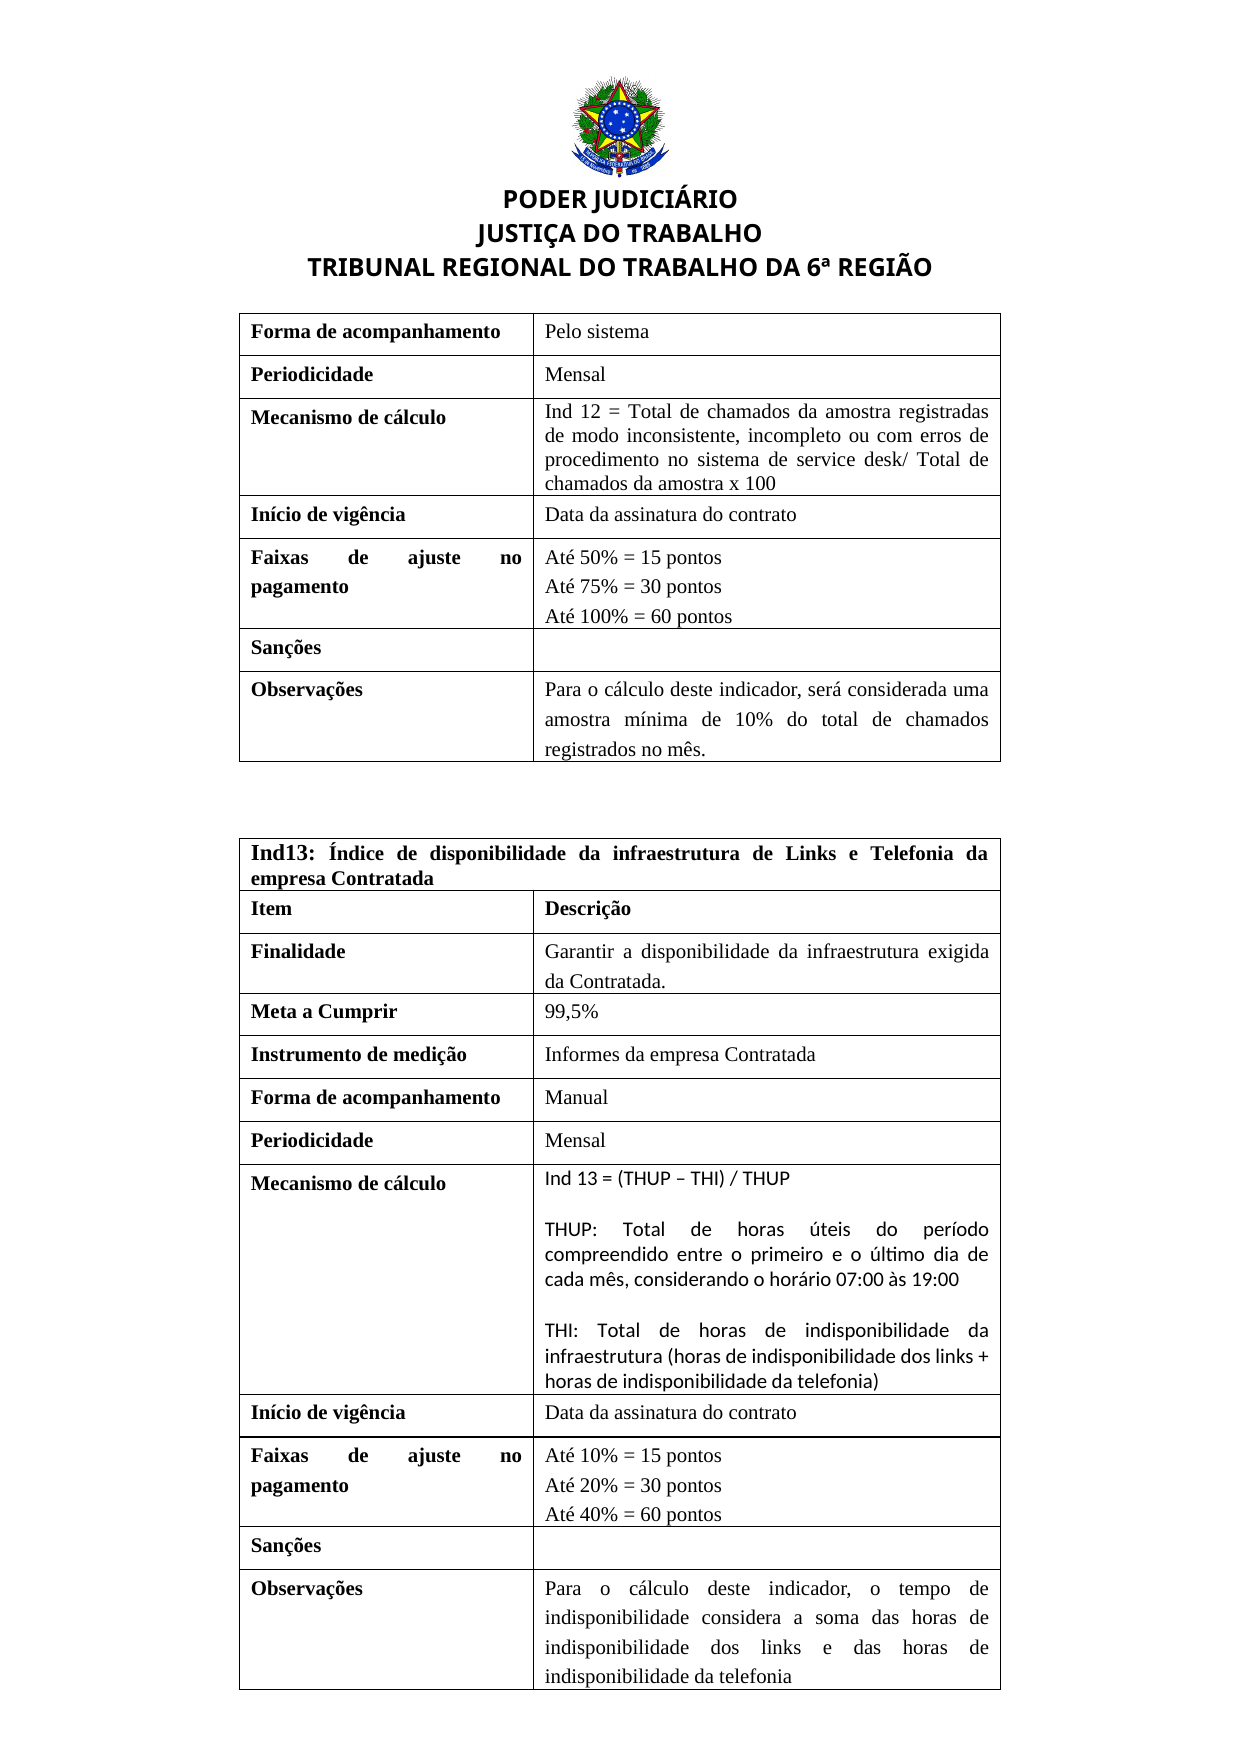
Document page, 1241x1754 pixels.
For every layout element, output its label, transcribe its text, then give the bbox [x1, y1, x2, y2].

table_cell Início de vigência [240, 496, 533, 538]
table_cell Manual [534, 1079, 1000, 1121]
table_cell Observações [240, 672, 533, 761]
table_cell Pelo sistema [534, 314, 1000, 355]
table_cell Finalidade [240, 934, 533, 993]
table_cell Meta a Cumprir [240, 994, 533, 1035]
table_cell Periodicidade [240, 1122, 533, 1164]
table_cell Descrição [534, 891, 1000, 932]
table_cell Sanções [240, 1527, 533, 1569]
table_cell Forma de acompanhamento [240, 1079, 533, 1121]
table_cell Para o cálculo deste indicador, será considerada uma amostra mínima de 10% do total de chamados registrados no mês. [534, 672, 1000, 761]
table_cell Informes da empresa Contratada [534, 1036, 1000, 1078]
table_cell Início de vigência [240, 1395, 533, 1436]
table_cell Sanções [240, 629, 533, 671]
table_cell Mecanismo de cálculo [240, 399, 533, 495]
table_cell Observações [240, 1570, 533, 1688]
table_cell 99,5% [534, 994, 1000, 1035]
table_cell Forma de acompanhamento [240, 314, 533, 355]
table_cell Mecanismo de cálculo [240, 1165, 533, 1394]
table_header Ind13: Índice de disponibilidade da infraestrutura de Links e Telefonia da empresa Contratada [240, 839, 1000, 889]
table_cell Item [240, 891, 533, 932]
table_cell [534, 629, 1000, 671]
table_cell Até 50% = 15 pontos Até 75% = 30 pontos Até 100% = 60 pontos [534, 539, 1000, 628]
table_cell [534, 1527, 1000, 1569]
table_cell Mensal [534, 356, 1000, 398]
table_cell Para o cálculo deste indicador, o tempo de indisponibilidade considera a soma das horas de indisponibilidade dos links e das horas de indisponibilidade da telefonia [534, 1570, 1000, 1688]
table_cell Instrumento de medição [240, 1036, 533, 1078]
table_cell Faixas de ajuste no pagamento [240, 1438, 533, 1526]
table_cell Ind 13 = (THUP – THI) / THUP THUP: Total de horas úteis do período compreendido entre o primeiro e o último dia de cada mês, considerando o horário 07:00 às 19:00 THI: Total de horas de indisponibilidade da infraestrutura (horas de indisponibilidade dos links + horas de indisponibilidade da telefonia) [534, 1165, 1000, 1394]
table_cell Data da assinatura do contrato [534, 1395, 1000, 1436]
table_cell Mensal [534, 1122, 1000, 1164]
table_cell Ind 12 = Total de chamados da amostra registradas de modo inconsistente, incompleto ou com erros de procedimento no sistema de service desk/ Total de chamados da amostra x 100 [534, 399, 1000, 495]
table_cell Periodicidade [240, 356, 533, 398]
table_cell Data da assinatura do contrato [534, 496, 1000, 538]
table_cell Faixas de ajuste no pagamento [240, 539, 533, 628]
table_cell Garantir a disponibilidade da infraestrutura exigida da Contratada. [534, 934, 1000, 993]
table_cell Até 10% = 15 pontos Até 20% = 30 pontos Até 40% = 60 pontos [534, 1438, 1000, 1526]
